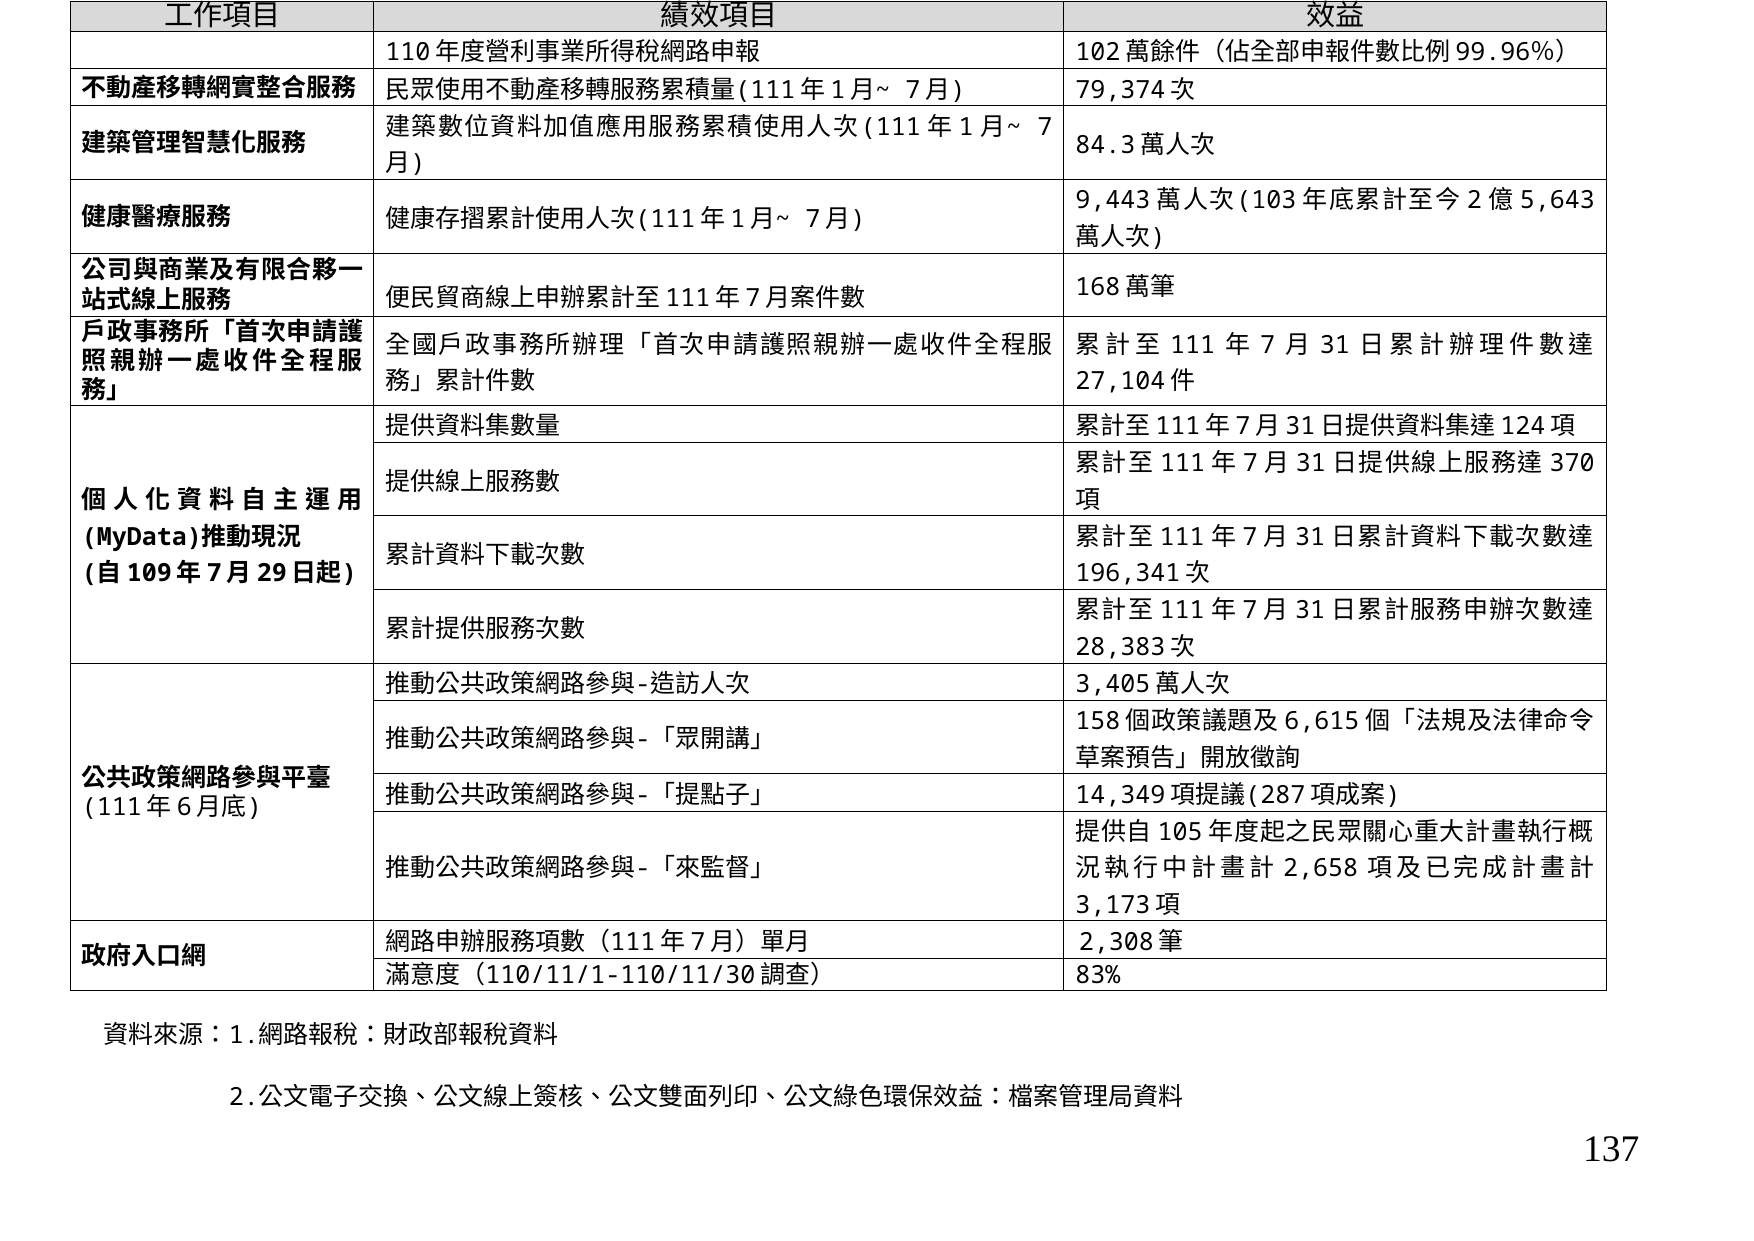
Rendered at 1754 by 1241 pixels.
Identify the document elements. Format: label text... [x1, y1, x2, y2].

table_cell 79,374次 [1064, 69, 1606, 105]
table_cell 戶政事務所「首次申請護照親辦一處收件全程服務」 [71, 317, 373, 404]
table_cell 累計至111年7月31日累計服務申辦次數達28,383次 [1064, 590, 1606, 662]
table_cell 全國戶政事務所辦理「首次申請護照親辦一處收件全程服務」累計件數 [374, 317, 1063, 404]
table_cell 政府入口網 [71, 921, 373, 990]
table_cell 累計至111年7月31日提供線上服務達370項 [1064, 443, 1606, 515]
table_cell 2,308筆 [1064, 921, 1606, 958]
table_cell 不動產移轉網實整合服務 [71, 69, 373, 105]
table_cell 推動公共政策網路參與-「來監督」 [374, 812, 1063, 920]
table_cell 9,443萬人次(103年底累計至今2億5,643萬人次) [1064, 180, 1606, 252]
table_cell 個人化資料自主運用(MyData)推動現況 (自109年7月29日起) [71, 406, 373, 662]
table_header 效益 [1064, 2, 1606, 31]
table_cell 網路申辦服務項數（111年7月）單月 [374, 921, 1063, 958]
table_cell 累計至111年7月31日累計辦理件數達27,104件 [1064, 317, 1606, 404]
table_cell 102萬餘件（佔全部申報件數比例99.96％） [1064, 32, 1606, 68]
table_cell 公司與商業及有限合夥一站式線上服務 [71, 254, 373, 316]
table_cell 84.3萬人次 [1064, 106, 1606, 179]
table_cell 便民貿商線上申辦累計至111年7月案件數 [374, 254, 1063, 316]
table_cell 158個政策議題及6,615個「法規及法律命令草案預告」開放徵詢 [1064, 701, 1606, 773]
table_cell 累計資料下載次數 [374, 516, 1063, 589]
table_cell 推動公共政策網路參與-造訪人次 [374, 664, 1063, 700]
table_cell 累計至111年7月31日提供資料集達124項 [1064, 406, 1606, 442]
table_cell 滿意度（110/11/1-110/11/30調查） [374, 959, 1063, 990]
table_cell 83% [1064, 959, 1606, 990]
table_cell 民眾使用不動產移轉服務累積量(111年1月~ 7月) [374, 69, 1063, 105]
table_cell [71, 32, 373, 68]
table_cell 累計至111年7月31日累計資料下載次數達196,341次 [1064, 516, 1606, 589]
table_cell 建築數位資料加值應用服務累積使用人次(111年1月~ 7月) [374, 106, 1063, 179]
table_cell 公共政策網路參與平臺 (111年6月底) [71, 664, 373, 920]
table_cell 提供資料集數量 [374, 406, 1063, 442]
table_cell 提供自105年度起之民眾關心重大計畫執行概況執行中計畫計2,658項及已完成計畫計3,173項 [1064, 812, 1606, 920]
table_cell 建築管理智慧化服務 [71, 106, 373, 179]
table_cell 推動公共政策網路參與-「提點子」 [374, 774, 1063, 811]
table_cell 推動公共政策網路參與-「眾開講」 [374, 701, 1063, 773]
table_header 工作項目 [71, 2, 373, 31]
table_cell 168萬筆 [1064, 254, 1606, 316]
table_cell 14,349項提議(287項成案) [1064, 774, 1606, 811]
table_cell 提供線上服務數 [374, 443, 1063, 515]
table_cell 110年度營利事業所得稅網路申報 [374, 32, 1063, 68]
table_cell 健康存摺累計使用人次(111年1月~ 7月) [374, 180, 1063, 252]
text 資料來源：1.網路報稅：財政部報稅資料 [103, 991, 1639, 1053]
table_cell 健康醫療服務 [71, 180, 373, 252]
text 2.公文電子交換、公文線上簽核、公文雙面列印、公文綠色環保效益：檔案管理局資料 [103, 1053, 1639, 1116]
table_cell 累計提供服務次數 [374, 590, 1063, 662]
table_cell 3,405萬人次 [1064, 664, 1606, 700]
table_header 績效項目 [374, 2, 1063, 31]
